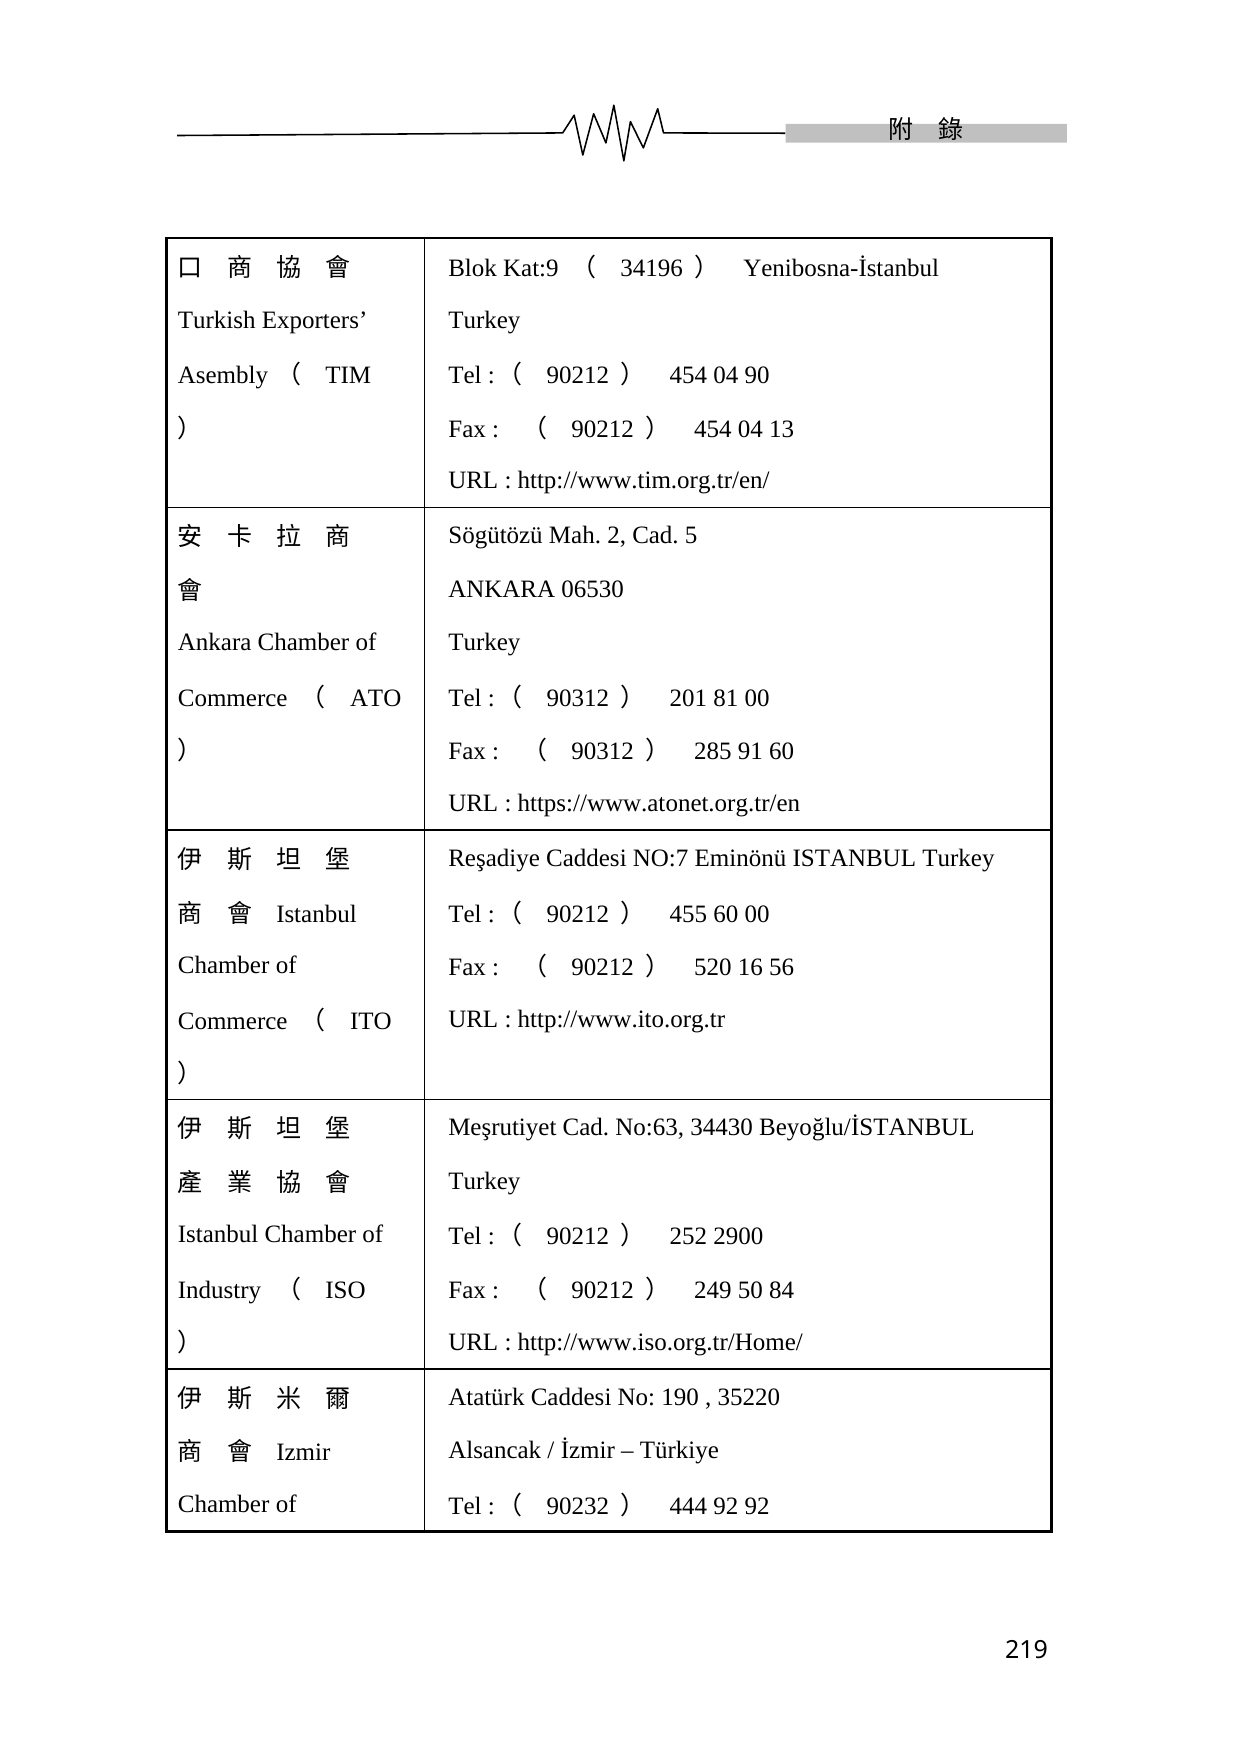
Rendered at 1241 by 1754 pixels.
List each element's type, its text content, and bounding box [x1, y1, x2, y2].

table_cell Reşadiye Caddesi NO:7 Eminönü ISTANBUL Turkey Tel :（90212）455 60 00 Fax :（90212）520 16 56 URL : http://www.ito.org.tr [425, 831, 1050, 1098]
table_cell 伊斯米爾商會Izmir Chamber of [168, 1370, 424, 1530]
table_cell 伊斯坦堡商會Istanbul Chamber of Commerce（ITO） [168, 831, 424, 1098]
table_cell 伊斯坦堡產業協會Istanbul Chamber of Industry（ISO） [168, 1100, 424, 1368]
table_cell Meşrutiyet Cad. No:63, 34430 Beyoğlu/İSTANBUL Turkey Tel :（90212）252 2900 Fax :（90212）249 50 84 URL : http://www.iso.org.tr/Home/ [425, 1100, 1050, 1368]
table_cell Sögütözü Mah. 2, Cad. 5 ANKARA 06530 Turkey Tel :（90312）201 81 00 Fax :（90312）285 91 60 URL : https://www.atonet.org.tr/en [425, 508, 1050, 829]
table_cell Blok Kat:9（34196）Yenibosna-İstanbul Turkey Tel :（90212）454 04 90 Fax :（90212）454 04 13 URL : http://www.tim.org.tr/en/ [425, 239, 1050, 506]
table_cell 安卡拉商會 Ankara Chamber of Commerce（ATO） [168, 508, 424, 829]
table_cell 口商協會 Turkish Exporters’ Asembly（TIM） [168, 239, 424, 506]
table_cell Atatürk Caddesi No: 190 , 35220 Alsancak / İzmir – Türkiye Tel :（90232）444 92 92 [425, 1370, 1050, 1530]
